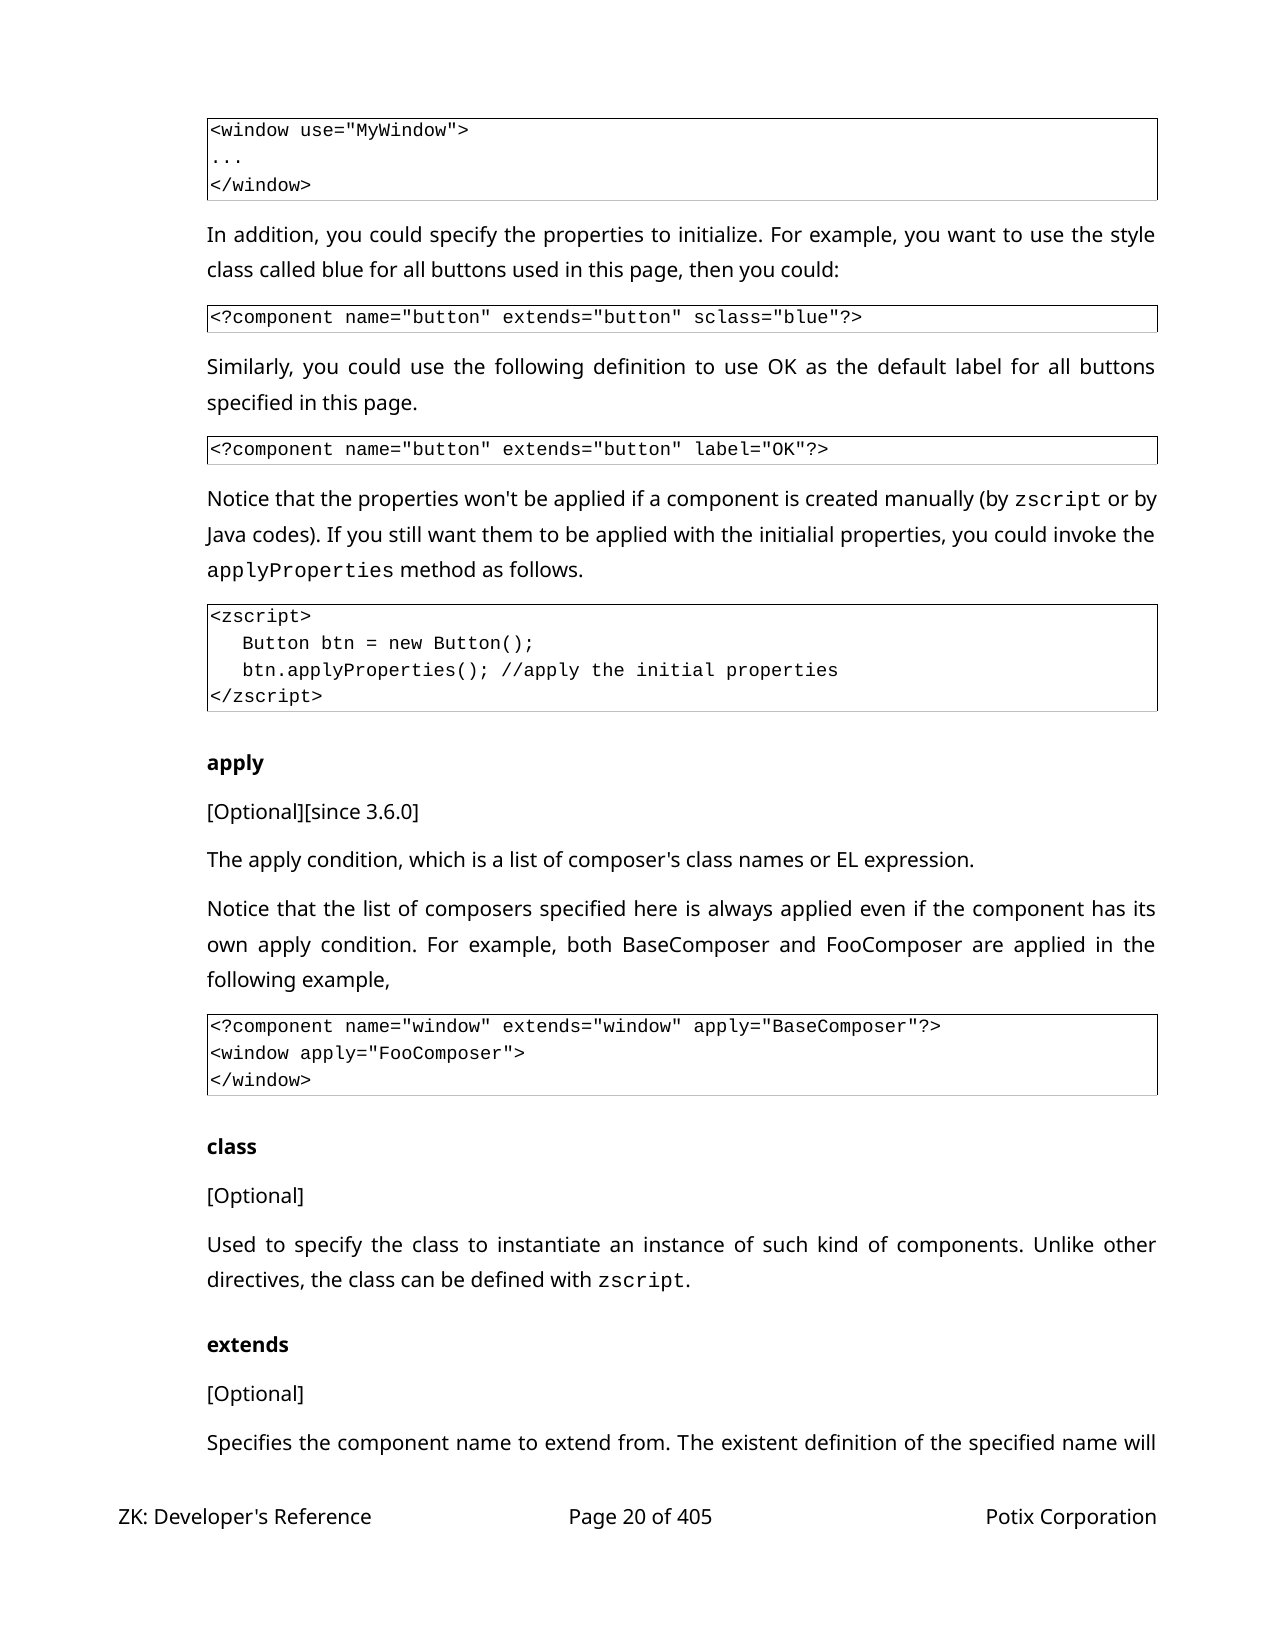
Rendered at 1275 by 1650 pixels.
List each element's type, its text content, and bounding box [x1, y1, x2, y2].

text Similarly, you could use the following definition to use OK as the default label for all buttons specified in this page. [207, 352, 1157, 416]
text The apply condition, which is a list of composer's class names or EL expression. [207, 846, 1157, 874]
text <?component name="button" extends="button" label="OK"?> [208, 437, 1157, 464]
text <?component name="button" extends="button" sclass="blue"?> [208, 306, 1157, 332]
text [Optional] [207, 1379, 1157, 1407]
subtitle class [207, 1132, 1157, 1160]
text <zscript> Button btn = new Button(); btn.applyProperties(); //apply the initial properties </zscript> [208, 605, 1157, 711]
text <window apply="FooComposer"> [208, 1041, 1157, 1065]
text <window use="MyWindow"> [208, 119, 1157, 142]
text [Optional][since 3.6.0] [207, 797, 1157, 825]
text <?component name="window" extends="window" apply="BaseComposer"?> [208, 1015, 1157, 1038]
text [Optional] [207, 1181, 1157, 1209]
text ... [208, 145, 1157, 169]
text Used to specify the class to instantiate an instance of such kind of components. Unlike other directives, the class can be defined with zscript. [207, 1230, 1157, 1293]
text </window> [208, 172, 1157, 200]
text </window> [208, 1068, 1157, 1095]
text In addition, you could specify the properties to initialize. For example, you want to use the style class called blue for all buttons used in this page, then you could: [207, 220, 1157, 284]
text Notice that the list of composers specified here is always applied even if the component has its own apply condition. For example, both BaseComposer and FooComposer are applied in the following example, [207, 894, 1157, 993]
text Notice that the properties won't be applied if a component is created manually (by zscript or by Java codes). If you still want them to be applied with the initialial properties, you could invoke the applyProperties method as follows. [207, 484, 1157, 584]
text Specifies the component name to extend from. The existent definition of the specified name will [207, 1428, 1157, 1456]
subtitle extends [207, 1330, 1157, 1358]
subtitle apply [207, 748, 1157, 776]
